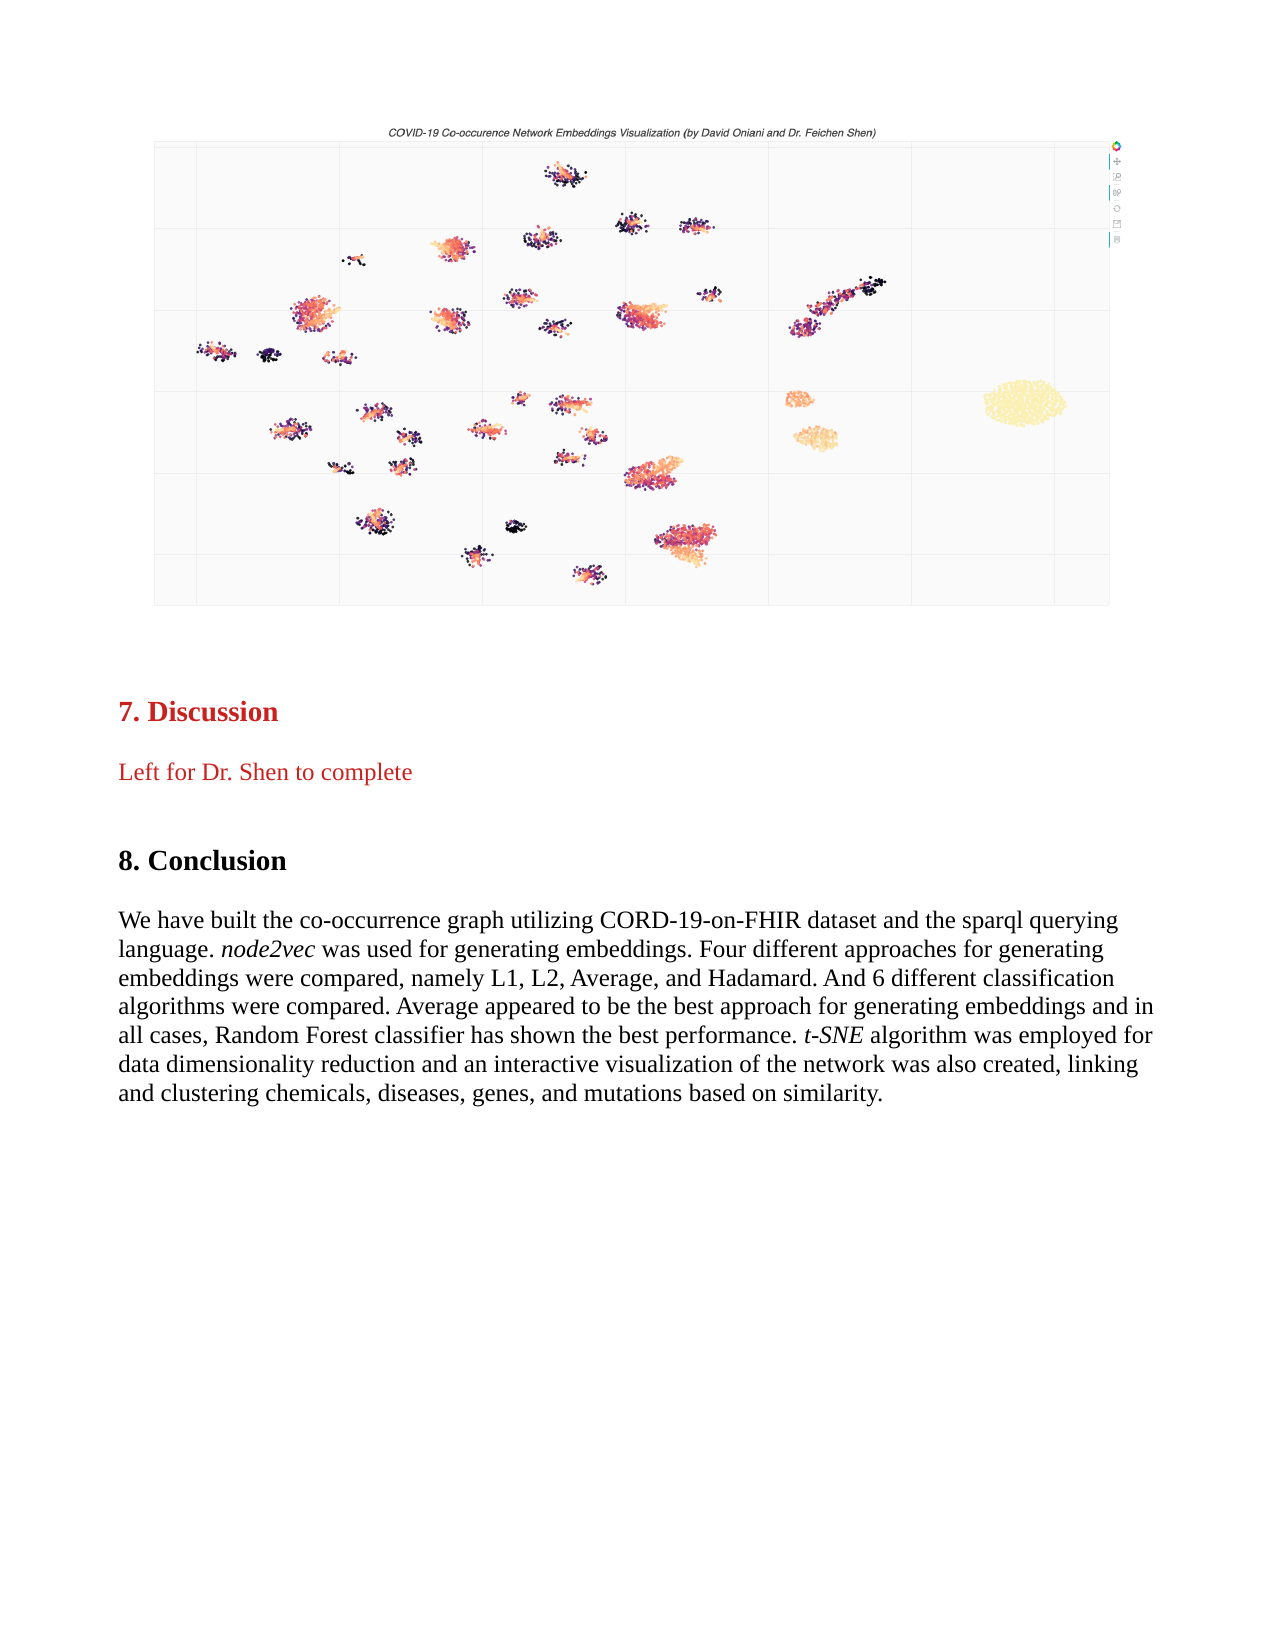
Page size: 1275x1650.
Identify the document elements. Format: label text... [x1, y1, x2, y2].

text We have built the co-occurrence graph utilizing CORD-19-on-FHIR dataset and the sparql querying language. node2vec was used for generating embeddings. Four different approaches for generating embeddings were compared, namely L1, L2, Average, and Hadamard. And 6 different classification algorithms were compared. Average appeared to be the best approach for generating embeddings and in all cases, Random Forest classifier has shown the best performance. t-SNE algorithm was employed for data dimensionality reduction and an interactive visualization of the network was also created, linking and clustering chemicals, diseases, genes, and mutations based on similarity. [118, 905, 1157, 1106]
text 7. Discussion [118, 694, 1157, 728]
picture [147, 118, 1128, 637]
text Left for Dr. Shen to complete [118, 757, 1157, 785]
text 8. Conclusion [118, 843, 1157, 876]
